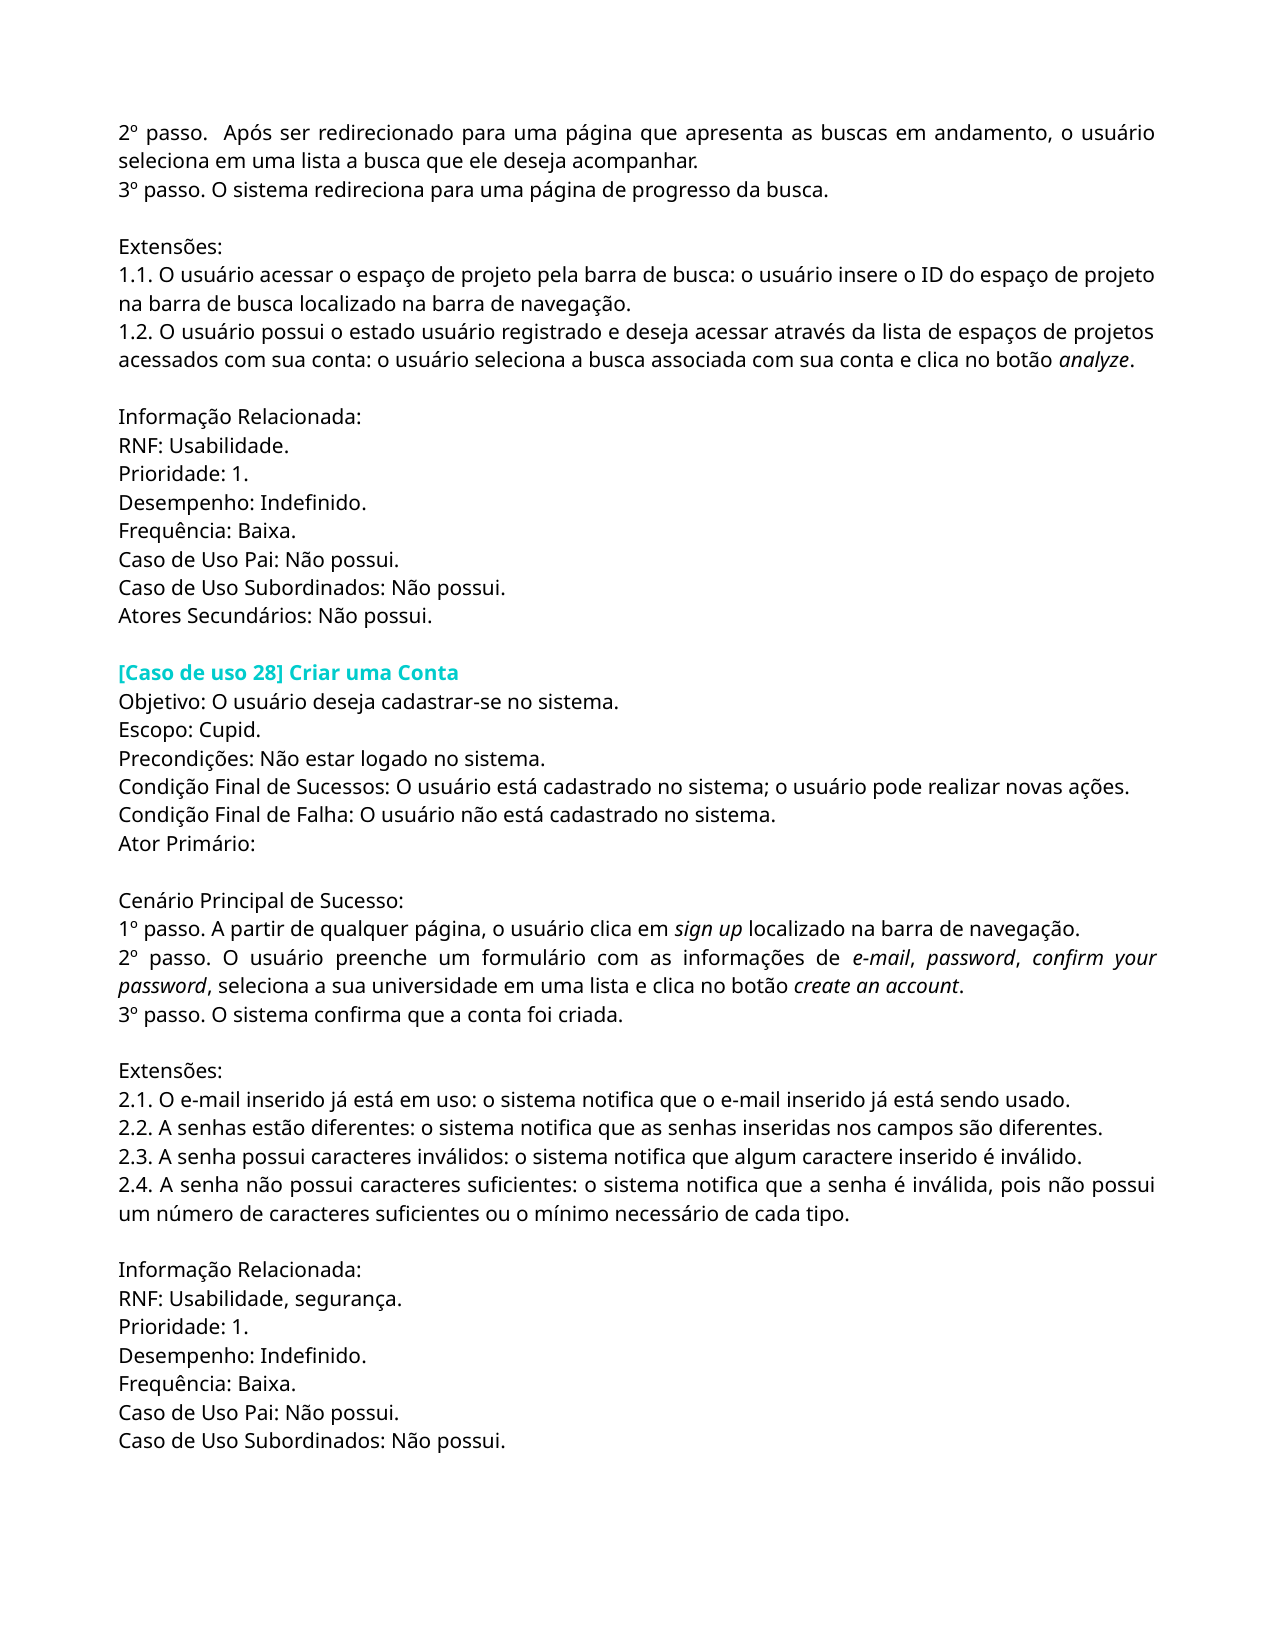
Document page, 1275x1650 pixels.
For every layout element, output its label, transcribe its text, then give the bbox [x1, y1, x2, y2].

text Frequência: Baixa. [118, 516, 1157, 545]
text 1.1. O usuário acessar o espaço de projeto pela barra de busca: o usuário insere o ID do espaço de projeto na barra de busca localizado na barra de navegação. [118, 260, 1157, 317]
text Objetivo: O usuário deseja cadastrar-se no sistema. [118, 687, 1157, 715]
text Informação Relacionada: [118, 402, 1157, 431]
text RNF: Usabilidade, segurança. [118, 1284, 1157, 1312]
text Precondições: Não estar logado no sistema. [118, 744, 1157, 772]
text [Caso de uso 28] Criar uma Conta [118, 658, 1157, 687]
text 1.2. O usuário possui o estado usuário registrado e deseja acessar através da lista de espaços de projetos acessados com sua conta: o usuário seleciona a busca associada com sua conta e clica no botão analyze. [118, 317, 1157, 374]
text 2.1. O e-mail inserido já está em uso: o sistema notifica que o e-mail inserido já está sendo usado. [118, 1085, 1157, 1113]
text Ator Primário: [118, 829, 1157, 857]
text 2º passo. Após ser redirecionado para uma página que apresenta as buscas em andamento, o usuário seleciona em uma lista a busca que ele deseja acompanhar. [118, 118, 1157, 175]
text Extensões: [118, 232, 1157, 260]
text 2.2. A senhas estão diferentes: o sistema notifica que as senhas inseridas nos campos são diferentes. [118, 1113, 1157, 1142]
text Frequência: Baixa. [118, 1369, 1157, 1398]
text Cenário Principal de Sucesso: [118, 886, 1157, 914]
text Informação Relacionada: [118, 1256, 1157, 1284]
text 2º passo. O usuário preenche um formulário com as informações de e-mail, password, confirm your password, seleciona a sua universidade em uma lista e clica no botão create an account. [118, 943, 1157, 1000]
text 3º passo. O sistema confirma que a conta foi criada. [118, 1000, 1157, 1028]
text Caso de Uso Pai: Não possui. [118, 1398, 1157, 1426]
text Extensões: [118, 1057, 1157, 1085]
text Desempenho: Indefinido. [118, 488, 1157, 516]
text Desempenho: Indefinido. [118, 1341, 1157, 1369]
text RNF: Usabilidade. [118, 431, 1157, 459]
text 1º passo. A partir de qualquer página, o usuário clica em sign up localizado na barra de navegação. [118, 914, 1157, 943]
text Atores Secundários: Não possui. [118, 602, 1157, 630]
text Caso de Uso Subordinados: Não possui. [118, 573, 1157, 602]
text 2.3. A senha possui caracteres inválidos: o sistema notifica que algum caractere inserido é inválido. [118, 1142, 1157, 1170]
text Caso de Uso Subordinados: Não possui. [118, 1426, 1157, 1455]
text Prioridade: 1. [118, 459, 1157, 488]
text 2.4. A senha não possui caracteres suficientes: o sistema notifica que a senha é inválida, pois não possui um número de caracteres suficientes ou o mínimo necessário de cada tipo. [118, 1170, 1157, 1227]
text Escopo: Cupid. [118, 715, 1157, 744]
text Condição Final de Sucessos: O usuário está cadastrado no sistema; o usuário pode realizar novas ações. [118, 772, 1157, 801]
text Caso de Uso Pai: Não possui. [118, 545, 1157, 573]
text Prioridade: 1. [118, 1312, 1157, 1341]
text Condição Final de Falha: O usuário não está cadastrado no sistema. [118, 801, 1157, 829]
text 3º passo. O sistema redireciona para uma página de progresso da busca. [118, 175, 1157, 203]
